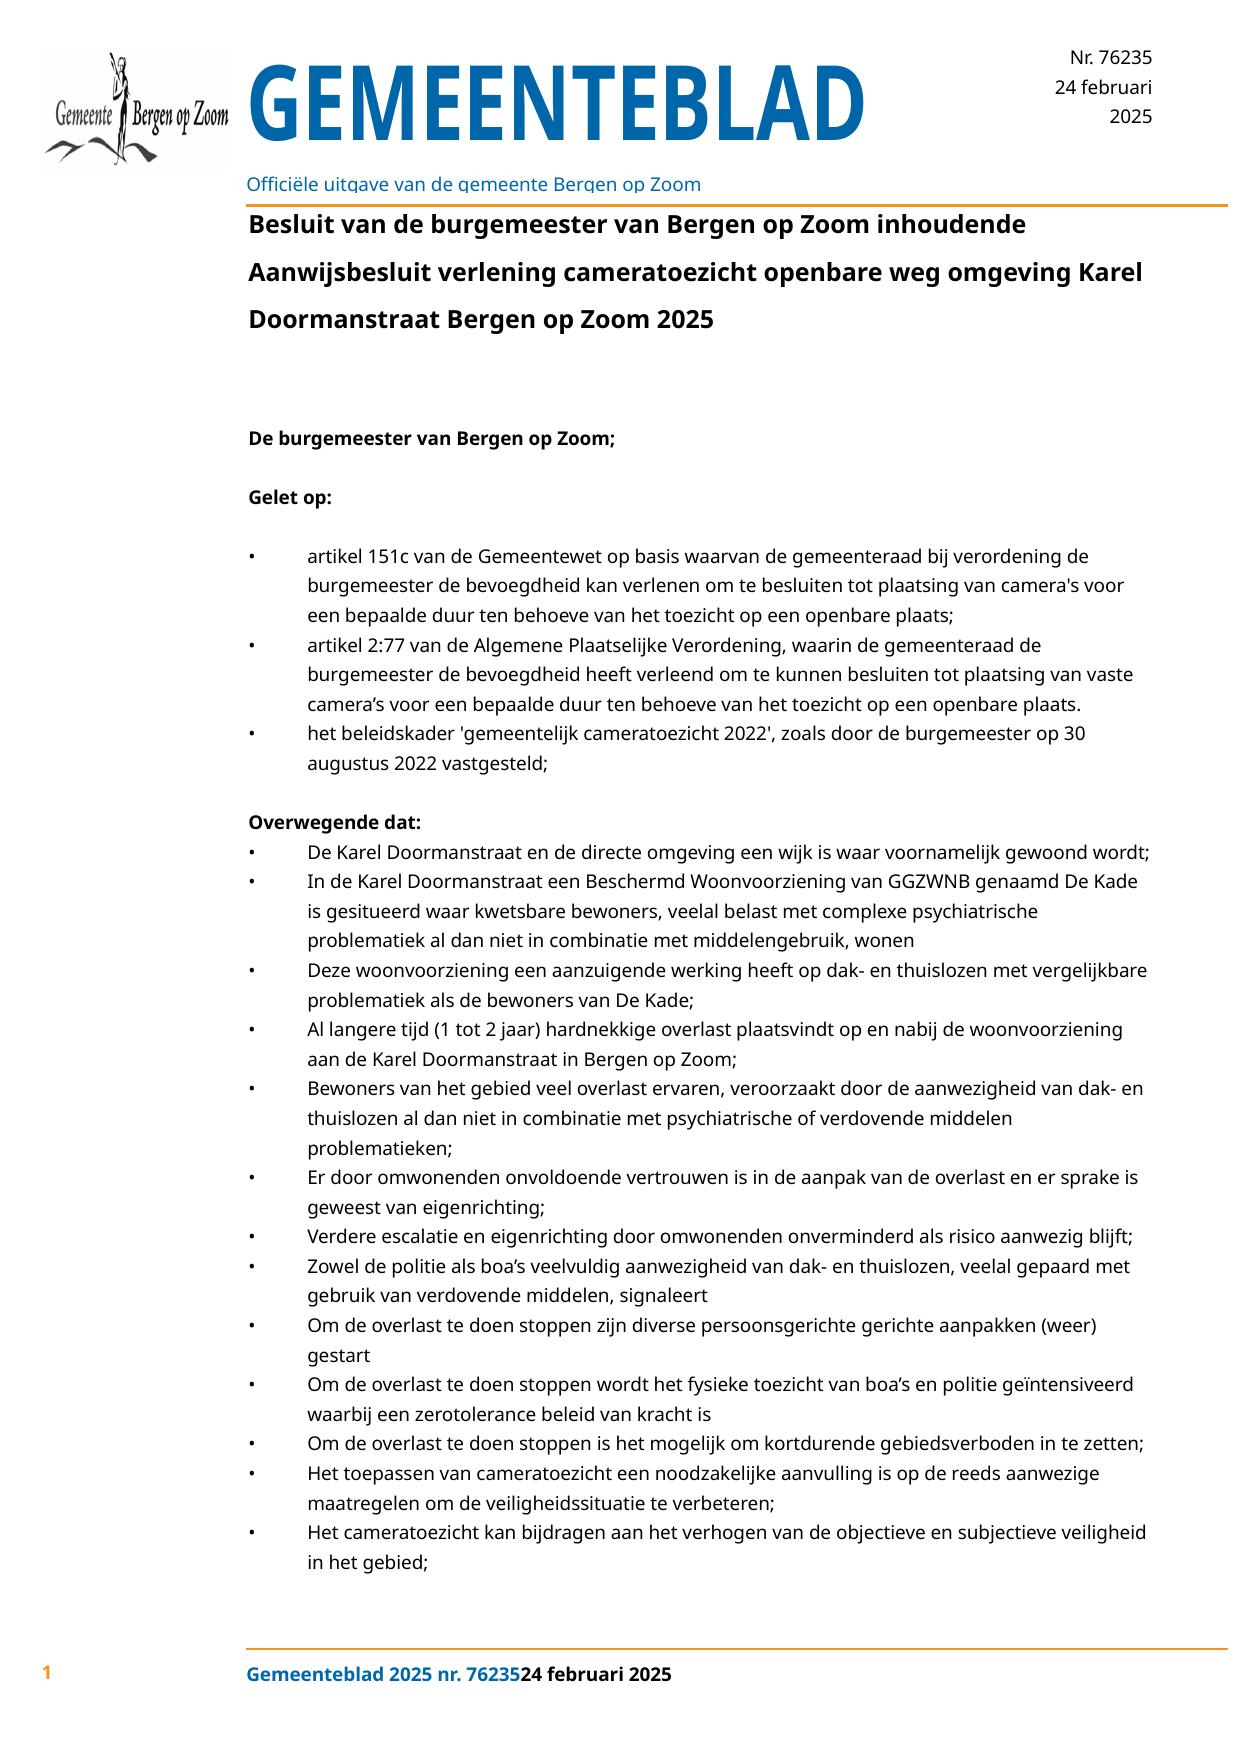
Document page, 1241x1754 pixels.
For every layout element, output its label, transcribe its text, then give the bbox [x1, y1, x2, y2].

list In de Karel Doormanstraat een Beschermd Woonvoorziening van GGZWNB genaamd De Kade is gesitueerd waar kwetsbare bewoners, veelal belast met complexe psychiatrische problematiek al dan niet in combinatie met middelengebruik, wonen [248, 868, 1152, 953]
text Besluit van de burgemeester van Bergen op Zoom inhoudende Aanwijsbesluit verlening cameratoezicht openbare weg omgeving Karel Doormanstraat Bergen op Zoom 2025 [248, 207, 1152, 336]
list Er door omwonenden onvoldoende vertrouwen is in de aanpak van de overlast en er sprake is geweest van eigenrichting; [248, 1164, 1152, 1219]
list Om de overlast te doen stoppen is het mogelijk om kortdurende gebiedsverboden in te zetten; [248, 1431, 1152, 1456]
list Om de overlast te doen stoppen zijn diverse persoonsgerichte gerichte aanpakken (weer) gestart [248, 1312, 1152, 1367]
text De burgemeester van Bergen op Zoom; [248, 425, 1152, 450]
list Bewoners van het gebied veel overlast ervaren, veroorzaakt door de aanwezigheid van dak- en thuislozen al dan niet in combinatie met psychiatrische of verdovende middelen problematieken; [248, 1076, 1152, 1160]
list artikel 2:77 van de Algemene Plaatselijke Verordening, waarin de gemeenteraad de burgemeester de bevoegdheid heeft verleend om te kunnen besluiten tot plaatsing van vaste camera’s voor een bepaalde duur ten behoeve van het toezicht op een openbare plaats. [248, 632, 1152, 717]
list het beleidskader 'gemeentelijk cameratoezicht 2022', zoals door de burgemeester op 30 augustus 2022 vastgesteld; [248, 721, 1152, 776]
text Gelet op: [248, 484, 1152, 509]
list Verdere escalatie en eigenrichting door omwonenden onverminderd als risico aanwezig blijft; [248, 1223, 1152, 1249]
list Om de overlast te doen stoppen wordt het fysieke toezicht van boa’s en politie geïntensiveerd waarbij een zerotolerance beleid van kracht is [248, 1371, 1152, 1427]
list De Karel Doormanstraat en de directe omgeving een wijk is waar voornamelijk gewoond wordt; [248, 839, 1152, 864]
picture [41, 47, 231, 172]
list artikel 151c van de Gemeentewet op basis waarvan de gemeenteraad bij verordening de burgemeester de bevoegdheid kan verlenen om te besluiten tot plaatsing van camera's voor een bepaalde duur ten behoeve van het toezicht op een openbare plaats; [248, 543, 1152, 628]
text Overwegende dat: [248, 809, 1152, 835]
list Het cameratoezicht kan bijdragen aan het verhogen van de objectieve en subjectieve veiligheid in het gebied; [248, 1519, 1152, 1574]
list Het toepassen van cameratoezicht een noodzakelijke aanvulling is op de reeds aanwezige maatregelen om de veiligheidssituatie te verbeteren; [248, 1460, 1152, 1515]
list Al langere tijd (1 tot 2 jaar) hardnekkige overlast plaatsvindt op en nabij de woonvoorziening aan de Karel Doormanstraat in Bergen op Zoom; [248, 1016, 1152, 1072]
list Deze woonvoorziening een aanzuigende werking heeft op dak- en thuislozen met vergelijkbare problematiek als de bewoners van De Kade; [248, 957, 1152, 1012]
list Zowel de politie als boa’s veelvuldig aanwezigheid van dak- en thuislozen, veelal gepaard met gebruik van verdovende middelen, signaleert [248, 1253, 1152, 1308]
